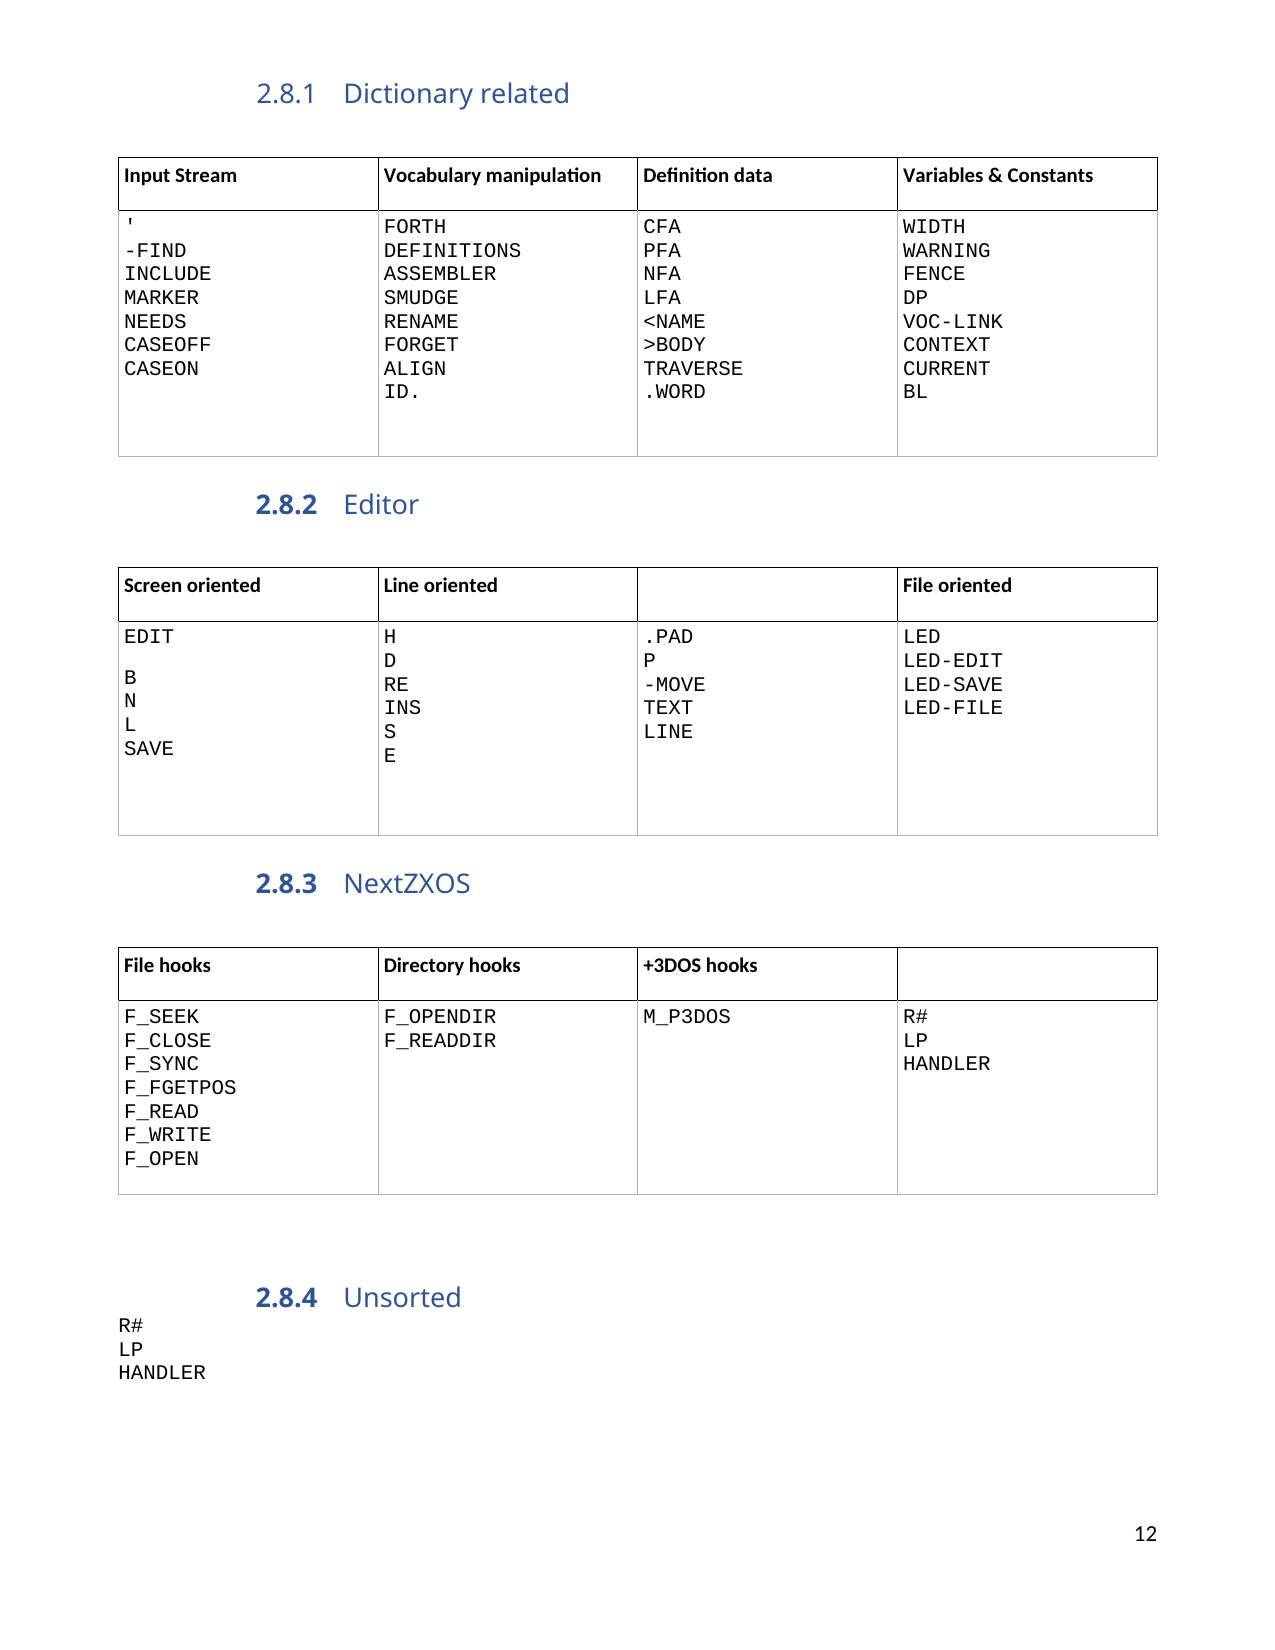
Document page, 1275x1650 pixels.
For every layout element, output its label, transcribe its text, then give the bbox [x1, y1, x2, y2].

table_header Screen oriented [119, 568, 378, 621]
table_header Vocabulary manipulation [379, 158, 637, 210]
table_header [638, 568, 897, 621]
table_cell R# LP HANDLER [898, 1001, 1157, 1194]
table_cell LED LED-EDIT LED-SAVE LED-FILE [898, 622, 1157, 835]
table_cell H D RE INS S E [379, 622, 637, 835]
table_cell .PAD P -MOVE TEXT LINE [638, 622, 897, 835]
table_cell ' -FIND INCLUDE MARKER NEEDS CASEOFF CASEON [119, 211, 378, 456]
subtitle NextZXOS [324, 865, 1157, 902]
table_cell F_SEEK F_CLOSE F_SYNC F_FGETPOS F_READ F_WRITE F_OPEN [119, 1001, 378, 1194]
table_cell F_OPENDIR F_READDIR [379, 1001, 637, 1194]
table_header Line oriented [379, 568, 637, 621]
table_header +3DOS hooks [638, 948, 897, 1000]
table_cell WIDTH WARNING FENCE DP VOC-LINK CONTEXT CURRENT BL [898, 211, 1157, 456]
table_cell CFA PFA NFA LFA <NAME >BODY TRAVERSE .WORD [638, 211, 897, 456]
table_cell FORTH DEFINITIONS ASSEMBLER SMUDGE RENAME FORGET ALIGN ID. [379, 211, 637, 456]
table_header Variables & Constants [898, 158, 1157, 210]
table_cell M_P3DOS [638, 1001, 897, 1194]
table_header Input Stream [119, 158, 378, 210]
subtitle Editor [324, 485, 1157, 522]
table_header File hooks [119, 948, 378, 1000]
table_header [898, 948, 1157, 1000]
table_header File oriented [898, 568, 1157, 621]
text R# LP HANDLER [118, 1315, 1157, 1386]
table_header Directory hooks [379, 948, 637, 1000]
table_cell EDIT B N L SAVE [119, 622, 378, 835]
table_header Definition data [638, 158, 897, 210]
subtitle Dictionary related [324, 75, 1157, 112]
subtitle Unsorted [324, 1278, 1157, 1315]
